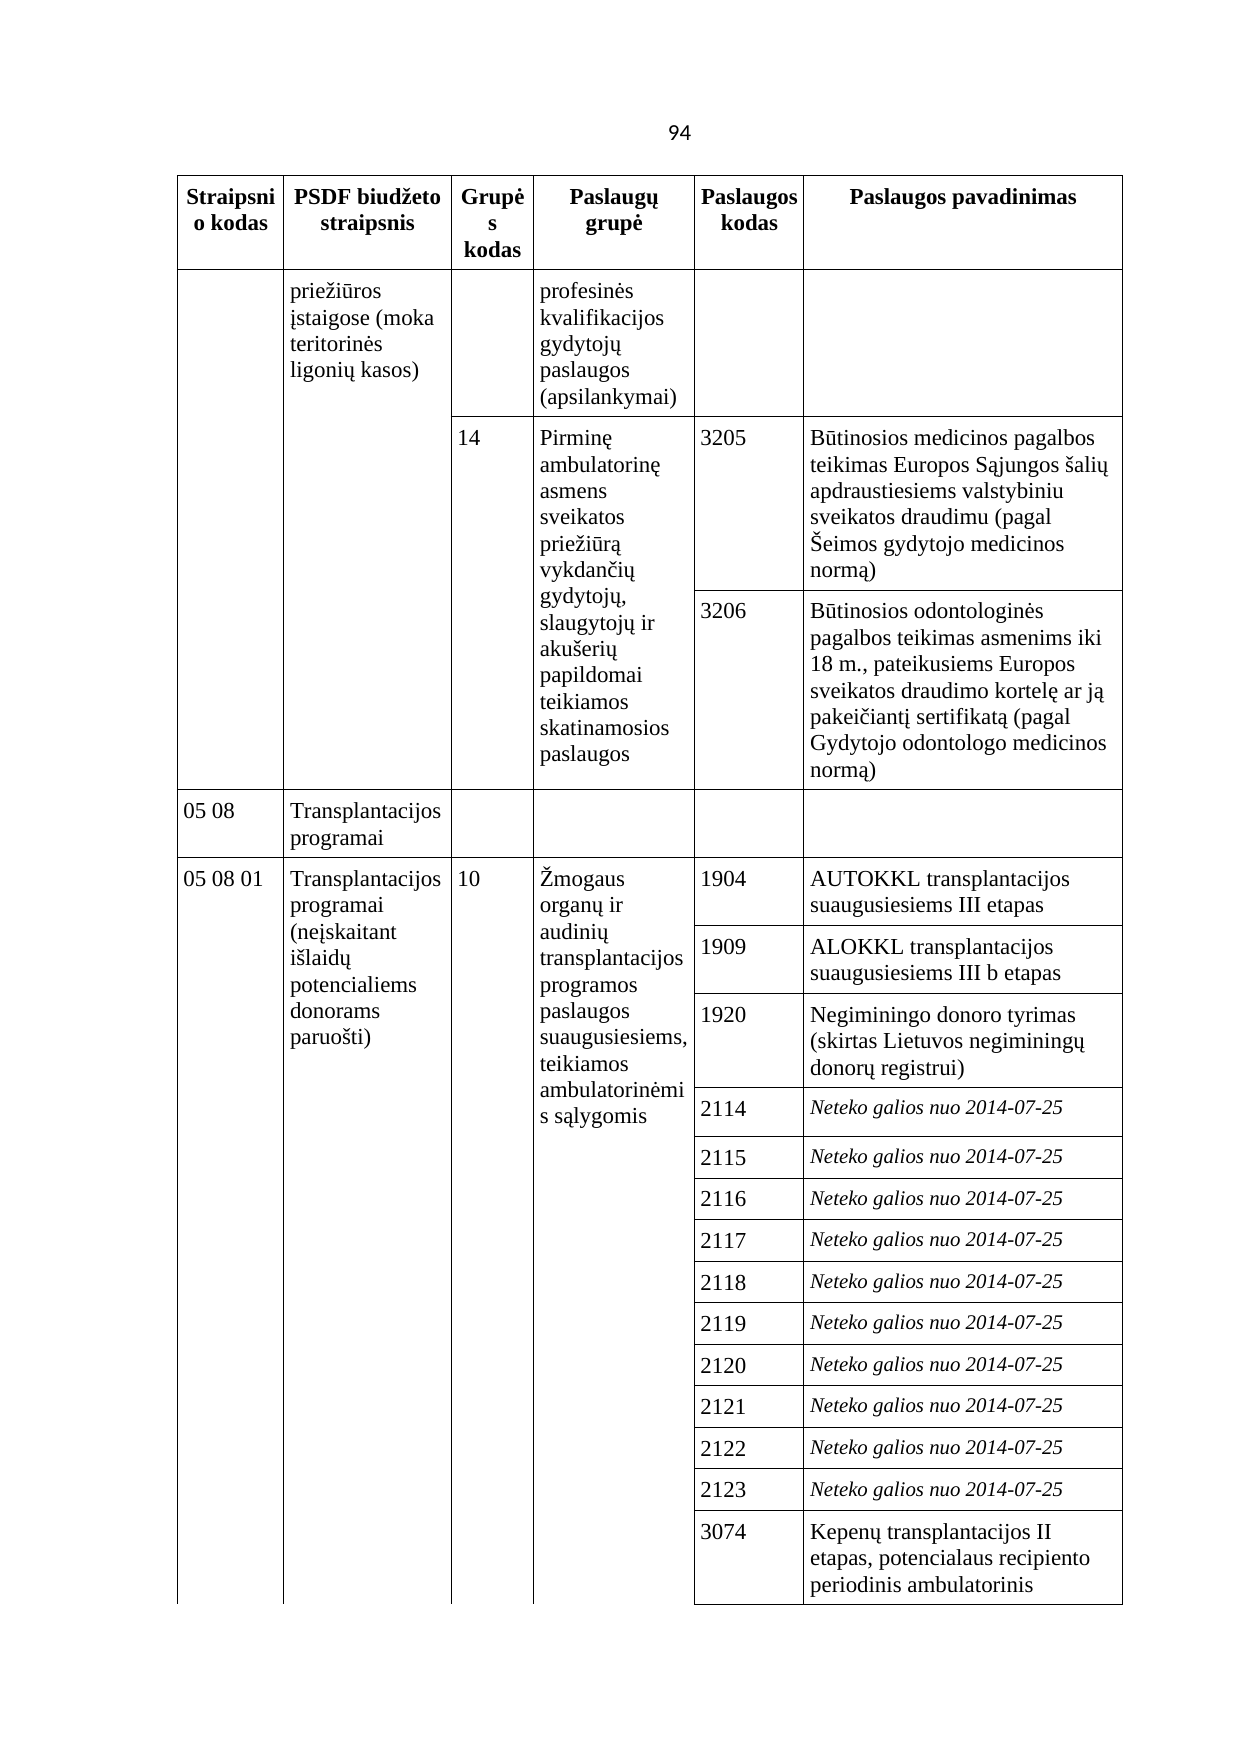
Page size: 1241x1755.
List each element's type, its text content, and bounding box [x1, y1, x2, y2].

table_cell [284, 1468, 451, 1510]
table_cell 2118 [695, 1262, 803, 1302]
table_cell [284, 1427, 451, 1468]
table_cell 1909 [695, 926, 803, 993]
table_cell Žmogaus organų ir audinių transplantacijos programos paslaugos suaugusiesiems, teikiamos ambulatorinėmis sąlygomis [534, 858, 694, 1136]
table_cell [452, 1344, 533, 1385]
table_cell 2120 [695, 1345, 803, 1385]
table_cell [804, 790, 1122, 857]
table_cell Neteko galios nuo 2014-07-25 [804, 1345, 1122, 1385]
table_header Grupės kodas [452, 176, 533, 269]
table_cell 2121 [695, 1386, 803, 1427]
table_cell [452, 1468, 533, 1510]
table_cell [284, 1261, 451, 1302]
table_header Paslaugų grupė [534, 176, 694, 269]
table_cell 05 08 01 [178, 858, 283, 925]
table_cell [178, 1087, 283, 1136]
table_cell priežiūros įstaigose (moka teritorinės ligonių kasos) [284, 270, 451, 789]
table_cell [178, 1178, 283, 1219]
table_cell [452, 1178, 533, 1219]
table_cell Neteko galios nuo 2014-07-25 [804, 1262, 1122, 1302]
table_cell Neteko galios nuo 2014-07-25 [804, 1220, 1122, 1261]
table_cell [452, 1136, 533, 1177]
table_cell [284, 1385, 451, 1427]
table_cell [452, 1219, 533, 1261]
table_cell [695, 790, 803, 857]
table_cell [534, 1178, 694, 1219]
table_cell [178, 1427, 283, 1468]
table_cell 1920 [695, 994, 803, 1087]
table_cell 14 [452, 417, 533, 789]
table_cell [534, 1468, 694, 1510]
table_cell [178, 1385, 283, 1427]
table_cell Būtinosios odontologinės pagalbos teikimas asmenims iki 18 m., pateikusiems Europos sveikatos draudimo kortelę ar ją pakeičiantį sertifikatą (pagal Gydytojo odontologo medicinos normą) [804, 591, 1122, 789]
table_cell Kepenų transplantacijos II etapas, potencialaus recipiento periodinis ambulatorinis [804, 1511, 1122, 1604]
table_cell [178, 1302, 283, 1344]
table_cell 1904 [695, 858, 803, 925]
table_cell [178, 1468, 283, 1510]
table_cell [178, 1510, 283, 1604]
table_cell 2122 [695, 1428, 803, 1468]
table_cell [534, 1136, 694, 1177]
table_cell 10 [452, 858, 533, 925]
table_cell Neteko galios nuo 2014-07-25 [804, 1386, 1122, 1427]
table_cell 05 08 [178, 790, 283, 857]
table_cell [284, 1136, 451, 1177]
table_cell [452, 270, 533, 416]
table_cell [178, 1219, 283, 1261]
table_cell Transplantacijos programai (neįskaitant išlaidų potencialiems donorams paruošti) [284, 858, 451, 1136]
table_cell [284, 1219, 451, 1261]
table_cell Negiminingo donoro tyrimas (skirtas Lietuvos negiminingų donorų registrui) [804, 994, 1122, 1087]
table_cell Neteko galios nuo 2014-07-25 [804, 1137, 1122, 1177]
table_cell 3074 [695, 1511, 803, 1604]
table_cell [452, 1261, 533, 1302]
table_cell 2119 [695, 1303, 803, 1344]
table_cell Neteko galios nuo 2014-07-25 [804, 1469, 1122, 1510]
table_cell [452, 1087, 533, 1136]
table_cell [452, 925, 533, 993]
table_header PSDF biudžeto straipsnis [284, 176, 451, 269]
table_header Paslaugos pavadinimas [804, 176, 1122, 269]
table_cell 2114 [695, 1088, 803, 1136]
table_cell Pirminę ambulatorinę asmens sveikatos priežiūrą vykdančių gydytojų, slaugytojų ir akušerių papildomai teikiamos skatinamosios paslaugos [534, 417, 694, 789]
table_cell [178, 925, 283, 993]
table_cell [178, 1136, 283, 1177]
table_cell [452, 1302, 533, 1344]
table_cell [534, 1219, 694, 1261]
table_cell [695, 270, 803, 416]
table_cell [284, 1302, 451, 1344]
table_header Straipsnio kodas [178, 176, 283, 269]
table_cell profesinės kvalifikacijos gydytojų paslaugos (apsilankymai) [534, 270, 694, 416]
table_header Paslaugos kodas [695, 176, 803, 269]
table_cell [534, 1385, 694, 1427]
table_cell 2115 [695, 1137, 803, 1177]
table_cell [534, 1261, 694, 1302]
table_cell Neteko galios nuo 2014-07-25 [804, 1303, 1122, 1344]
table_cell Būtinosios medicinos pagalbos teikimas Europos Sąjungos šalių apdraustiesiems valstybiniu sveikatos draudimu (pagal Šeimos gydytojo medicinos normą) [804, 417, 1122, 589]
table_cell 2116 [695, 1179, 803, 1219]
table_cell 2117 [695, 1220, 803, 1261]
table_cell 3205 [695, 417, 803, 589]
table_cell [452, 1510, 533, 1604]
table_cell [534, 1344, 694, 1385]
table_cell [178, 1261, 283, 1302]
table_cell Neteko galios nuo 2014-07-25 [804, 1428, 1122, 1468]
table_cell Neteko galios nuo 2014-07-25 [804, 1088, 1122, 1136]
table_cell ALOKKL transplantacijos suaugusiesiems III b etapas [804, 926, 1122, 993]
table_cell [534, 1427, 694, 1468]
table_cell [452, 993, 533, 1087]
table_cell [284, 1344, 451, 1385]
table_cell [804, 270, 1122, 416]
table_cell Transplantacijos programai [284, 790, 451, 857]
table_cell [178, 270, 283, 789]
table_cell 2123 [695, 1469, 803, 1510]
table_cell [534, 1510, 694, 1604]
table_cell [284, 1178, 451, 1219]
table_cell Neteko galios nuo 2014-07-25 [804, 1179, 1122, 1219]
table_cell [534, 1302, 694, 1344]
table_cell [178, 993, 283, 1087]
table_cell [452, 1427, 533, 1468]
table_cell [284, 1510, 451, 1604]
table_cell [534, 790, 694, 857]
table_cell [452, 1385, 533, 1427]
table_cell 3206 [695, 591, 803, 789]
table_cell AUTOKKL transplantacijos suaugusiesiems III etapas [804, 858, 1122, 925]
table_cell [178, 1344, 283, 1385]
table_cell [452, 790, 533, 857]
